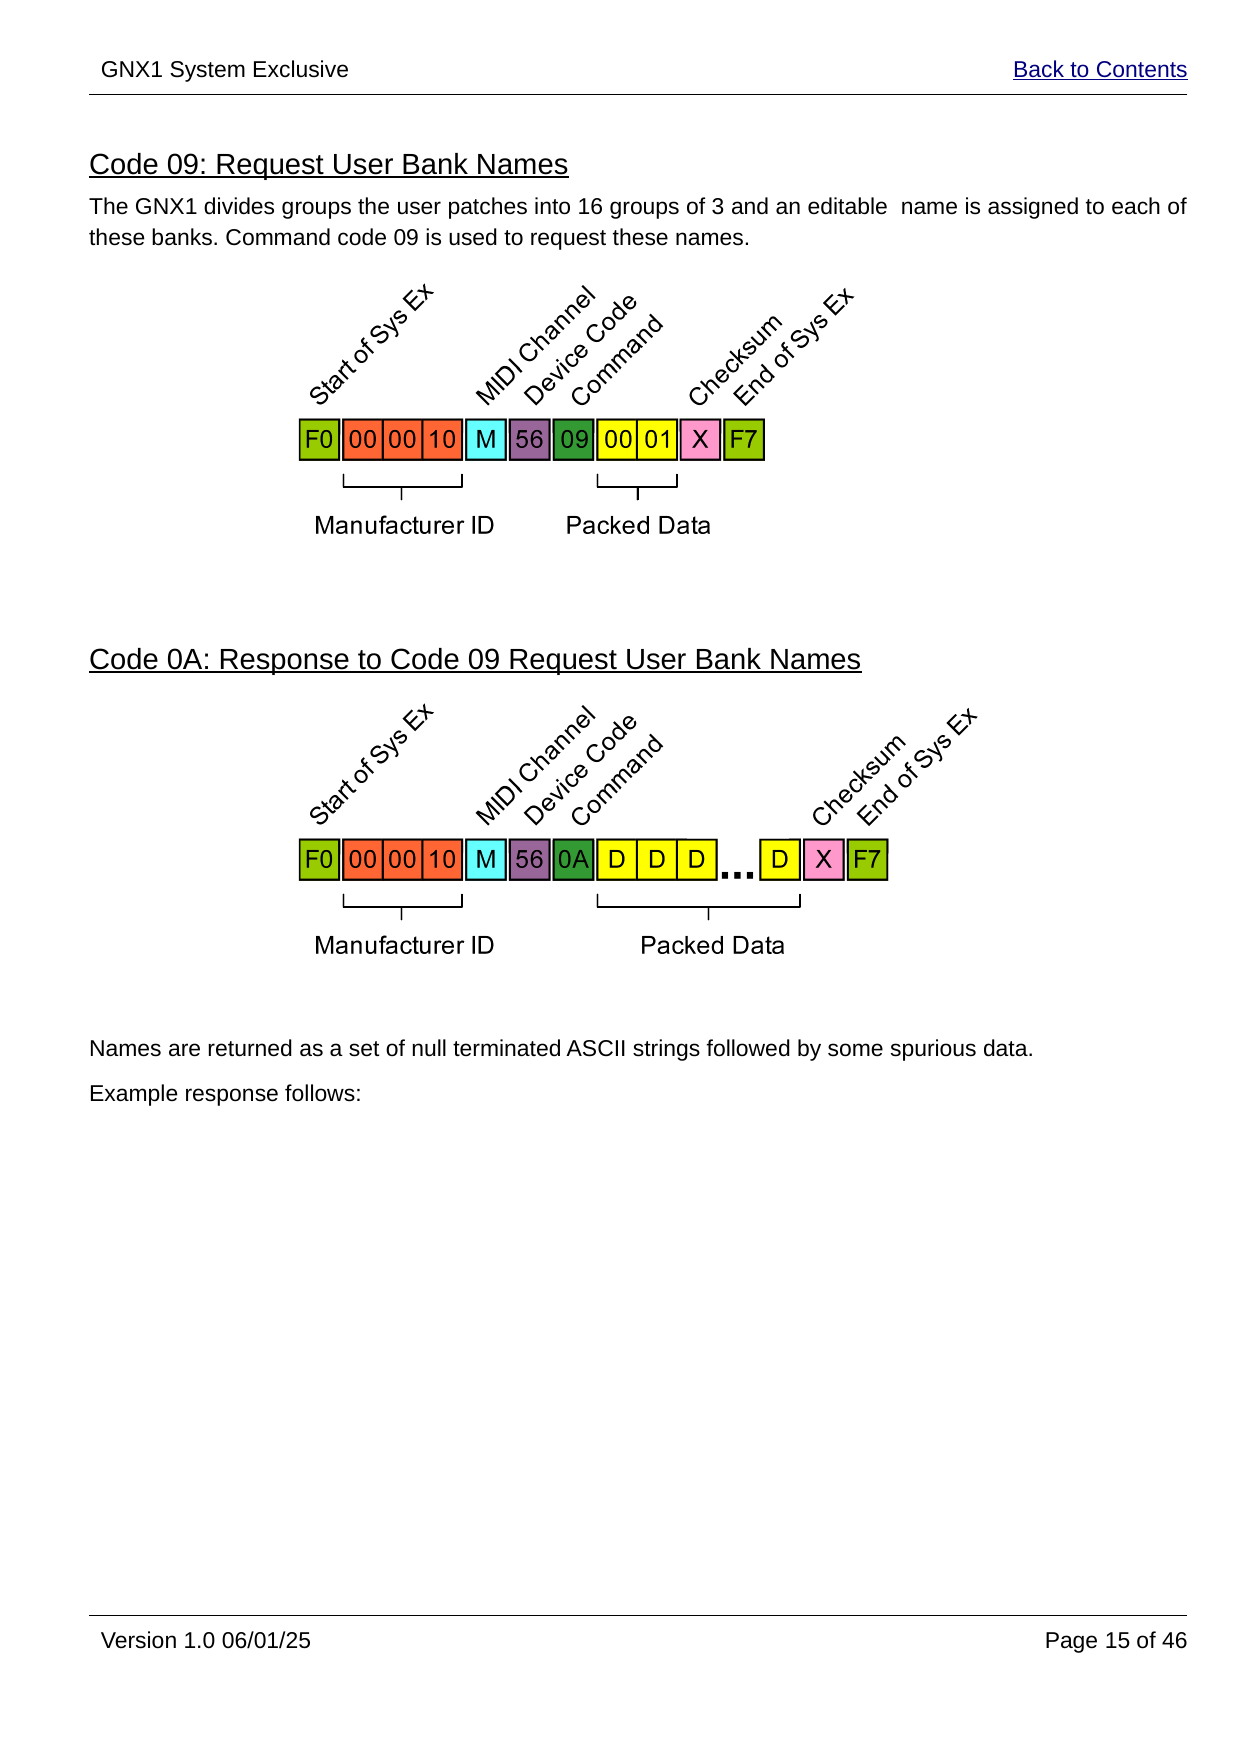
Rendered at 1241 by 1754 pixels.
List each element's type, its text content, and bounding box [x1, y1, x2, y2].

picture [298, 283, 978, 540]
text Names are returned as a set of null terminated ASCII strings followed by some spurious data. [89, 1035, 1187, 1062]
text The GNX1 divides groups the user patches into 16 groups of 3 and an editable name is assigned to each of these banks. Command code 09 is used to request these names. [89, 193, 1187, 250]
text Example response follows: [89, 1080, 1187, 1107]
subtitle Code 09: Request User Bank Names [89, 147, 1187, 181]
subtitle Code 0A: Response to Code 09 Request User Bank Names [89, 642, 1187, 676]
picture [298, 703, 978, 960]
